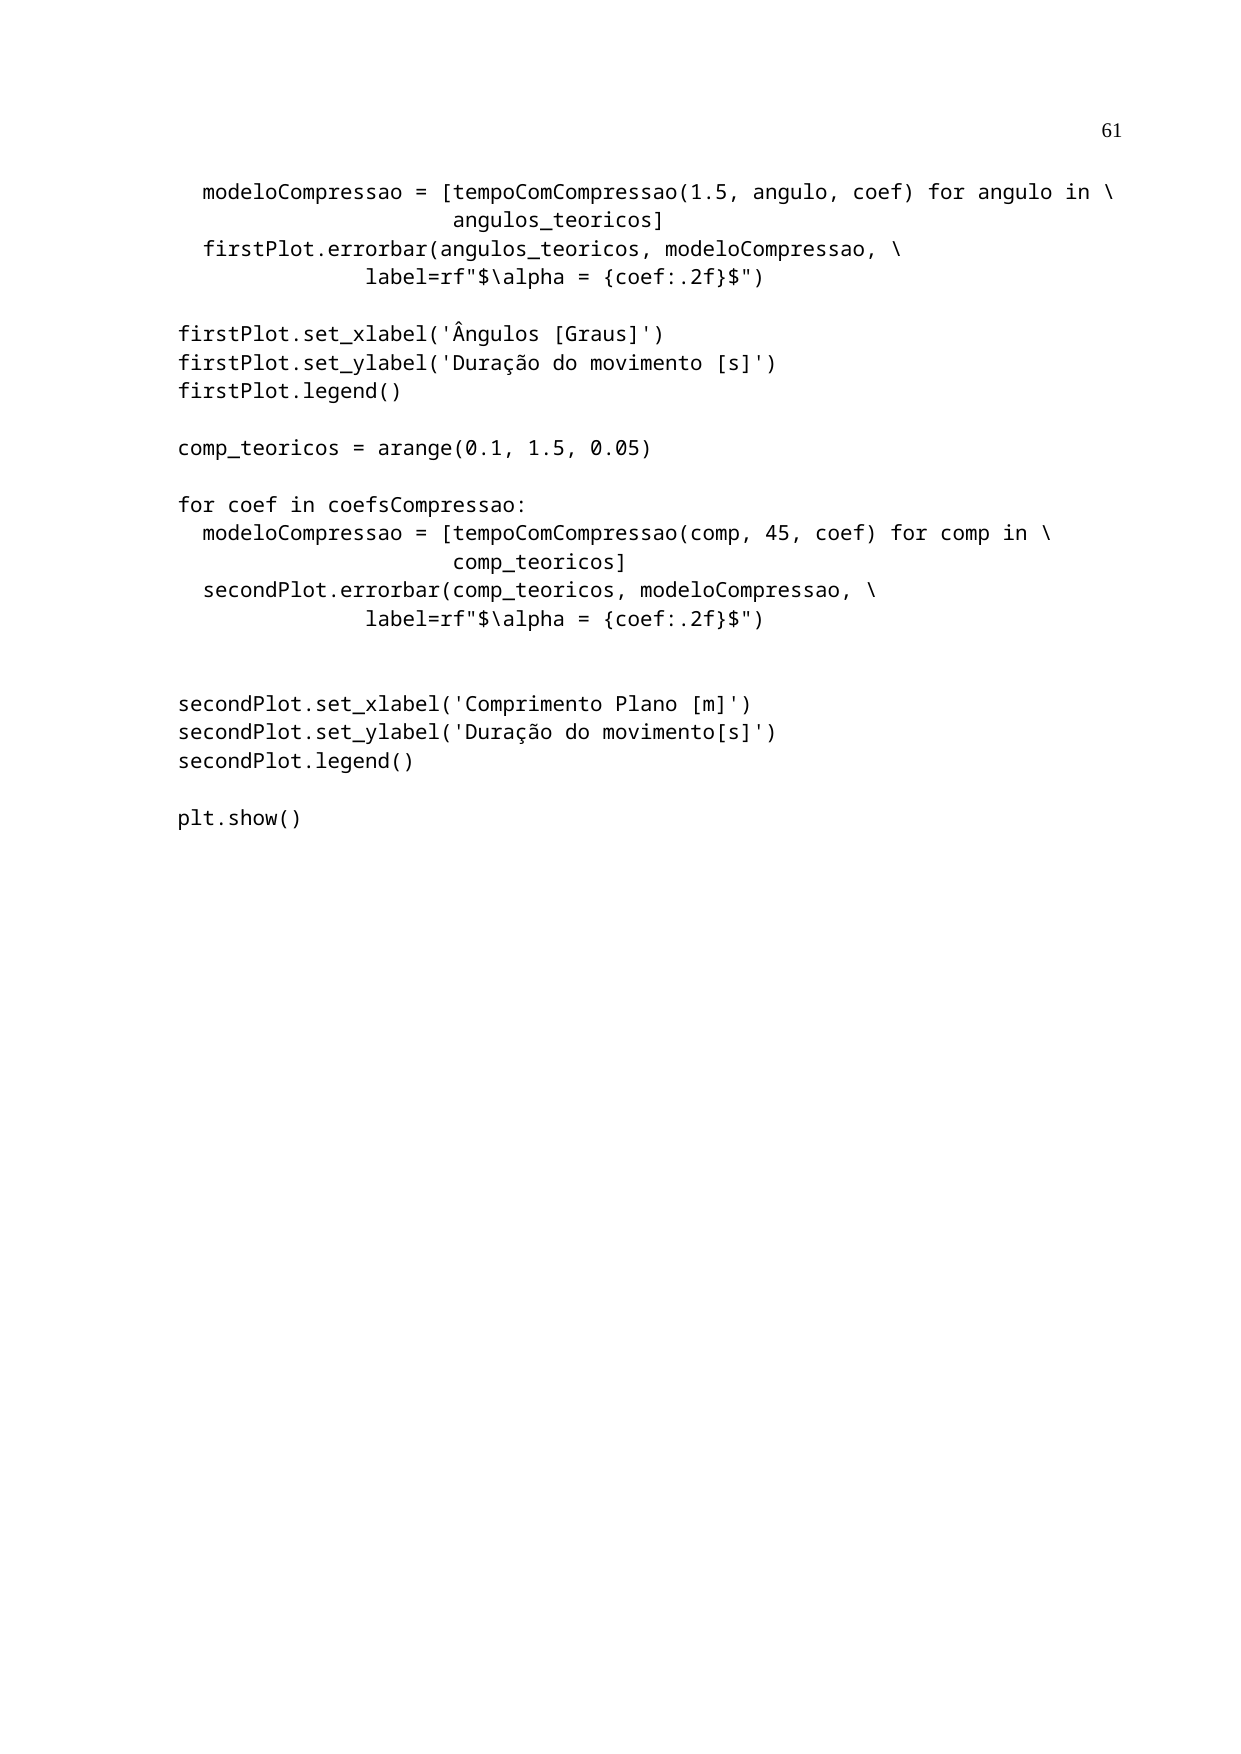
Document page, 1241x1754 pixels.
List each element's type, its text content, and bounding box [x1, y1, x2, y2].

text firstPlot.errorbar(angulos_teoricos, modeloCompressao, \ [177, 234, 1122, 262]
text label=rf"$\alpha = {coef:.2f}$") [177, 262, 1122, 291]
text firstPlot.set_xlabel('Ângulos [Graus]') [177, 319, 1122, 348]
text comp_teoricos = arange(0.1, 1.5, 0.05) [177, 433, 1122, 461]
text secondPlot.set_ylabel('Duração do movimento[s]') [177, 717, 1122, 746]
text secondPlot.errorbar(comp_teoricos, modeloCompressao, \ [177, 575, 1122, 604]
text for coef in coefsCompressao: [177, 490, 1122, 518]
text modeloCompressao = [tempoComCompressao(comp, 45, coef) for comp in \ [177, 518, 1122, 547]
text firstPlot.set_ylabel('Duração do movimento [s]') [177, 348, 1122, 376]
text plt.show() [177, 803, 1122, 831]
text modeloCompressao = [tempoComCompressao(1.5, angulo, coef) for angulo in \ [177, 177, 1122, 206]
text angulos_teoricos] [177, 206, 1122, 234]
text comp_teoricos] [177, 547, 1122, 575]
text secondPlot.set_xlabel('Comprimento Plano [m]') [177, 689, 1122, 717]
text firstPlot.legend() [177, 376, 1122, 404]
text secondPlot.legend() [177, 746, 1122, 774]
text label=rf"$\alpha = {coef:.2f}$") [177, 604, 1122, 632]
